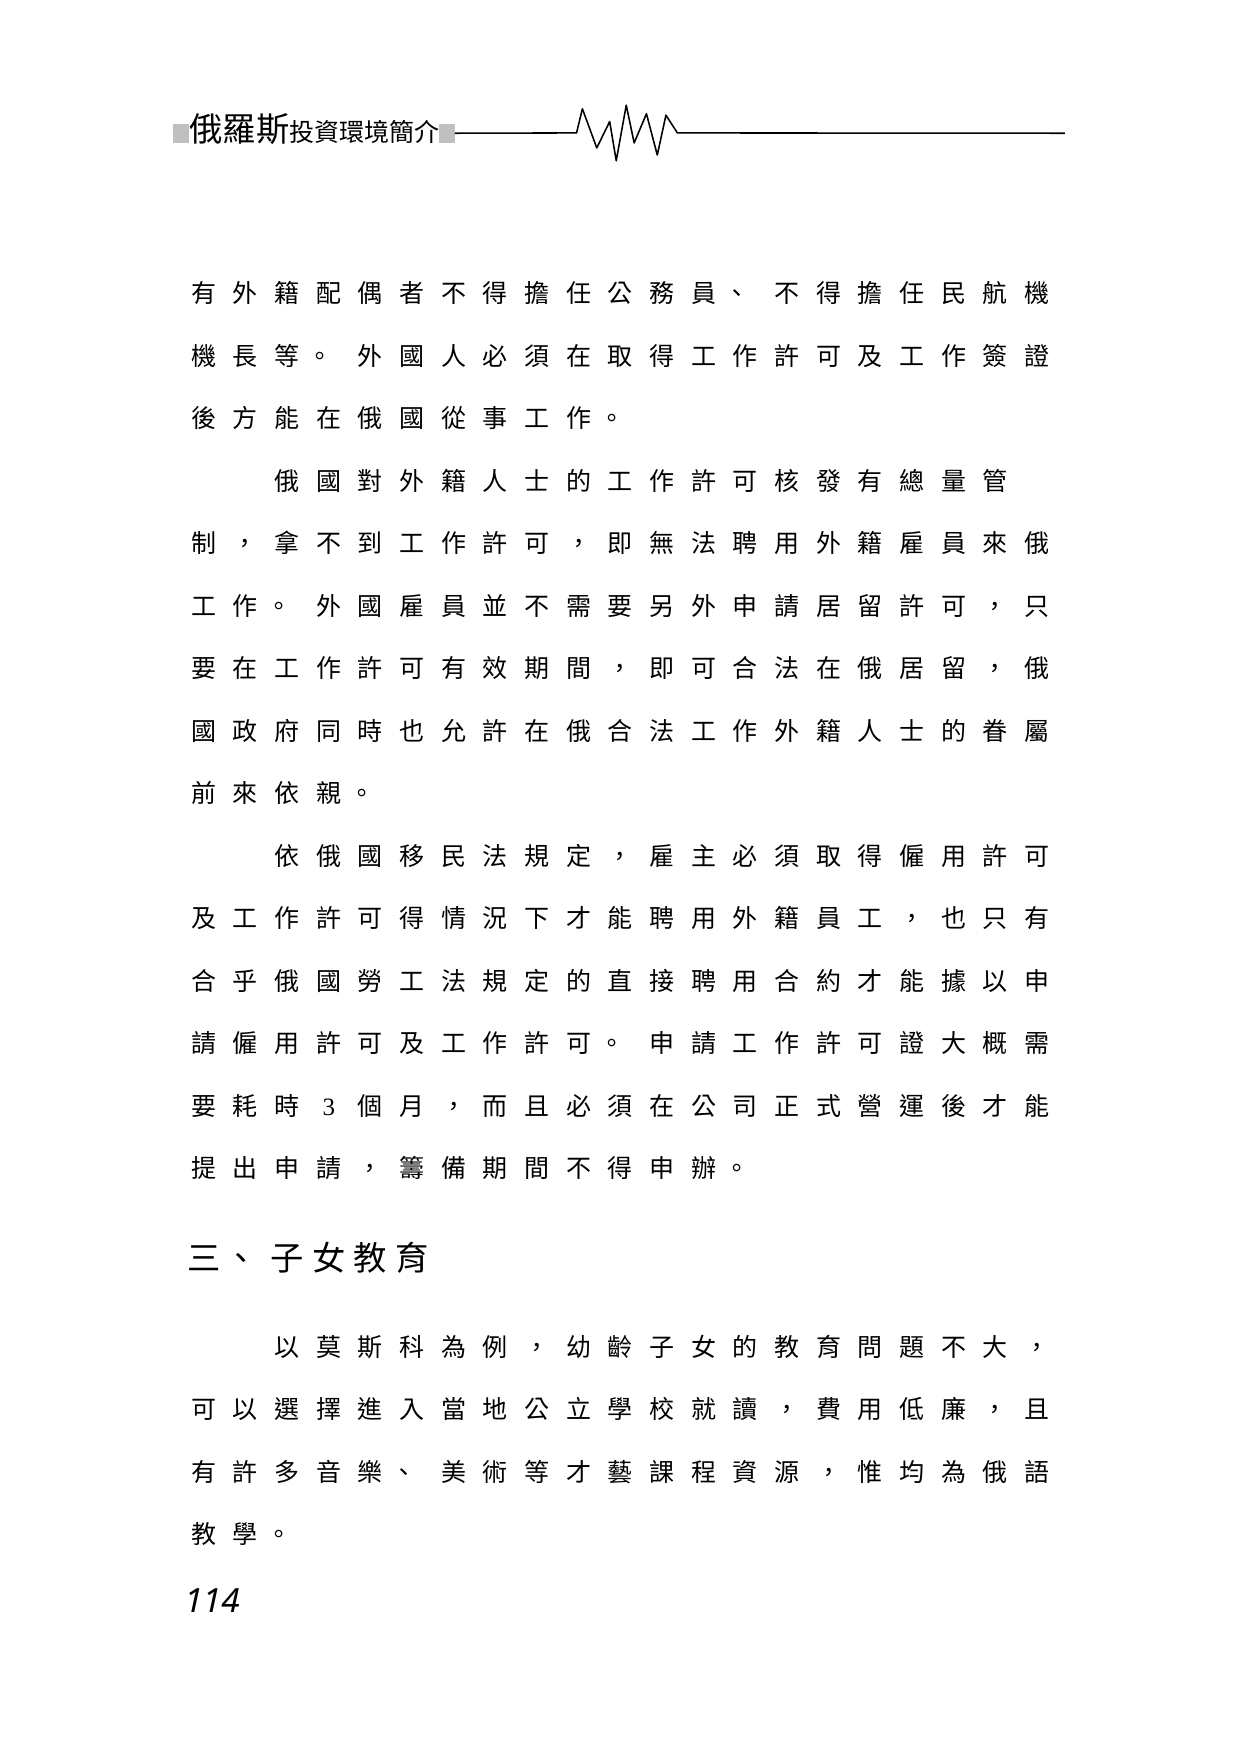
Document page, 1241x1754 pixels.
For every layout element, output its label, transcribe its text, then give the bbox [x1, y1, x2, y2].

text 三、子女教育 [183, 1214, 1058, 1277]
text 俄國對外籍人士的工作許可核發有總量管制，拿不到工作許可，即無法聘用外籍雇員來俄工作。外國雇員並不需要另外申請居留許可，只要在工作許可有效期間，即可合法在俄居留，俄國政府同時也允許在俄合法工作外籍人士的眷屬前來依親。 [183, 438, 1058, 813]
text 有外籍配偶者不得擔任公務員、不得擔任民航機機長等。外國人必須在取得工作許可及工作簽證後方能在俄國從事工作。 [183, 250, 1058, 438]
text 依俄國移民法規定，雇主必須取得僱用許可及工作許可得情況下才能聘用外籍員工，也只有合乎俄國勞工法規定的直接聘用合約才能據以申請僱用許可及工作許可。申請工作許可證大概需要耗時3個月，而且必須在公司正式營運後才能提出申請，籌備期間不得申辦。 [183, 813, 1058, 1188]
text 以莫斯科為例，幼齡子女的教育問題不大，可以選擇進入當地公立學校就讀，費用低廉，且有許多音樂、美術等才藝課程資源，惟均為俄語教學。 [183, 1304, 1058, 1554]
